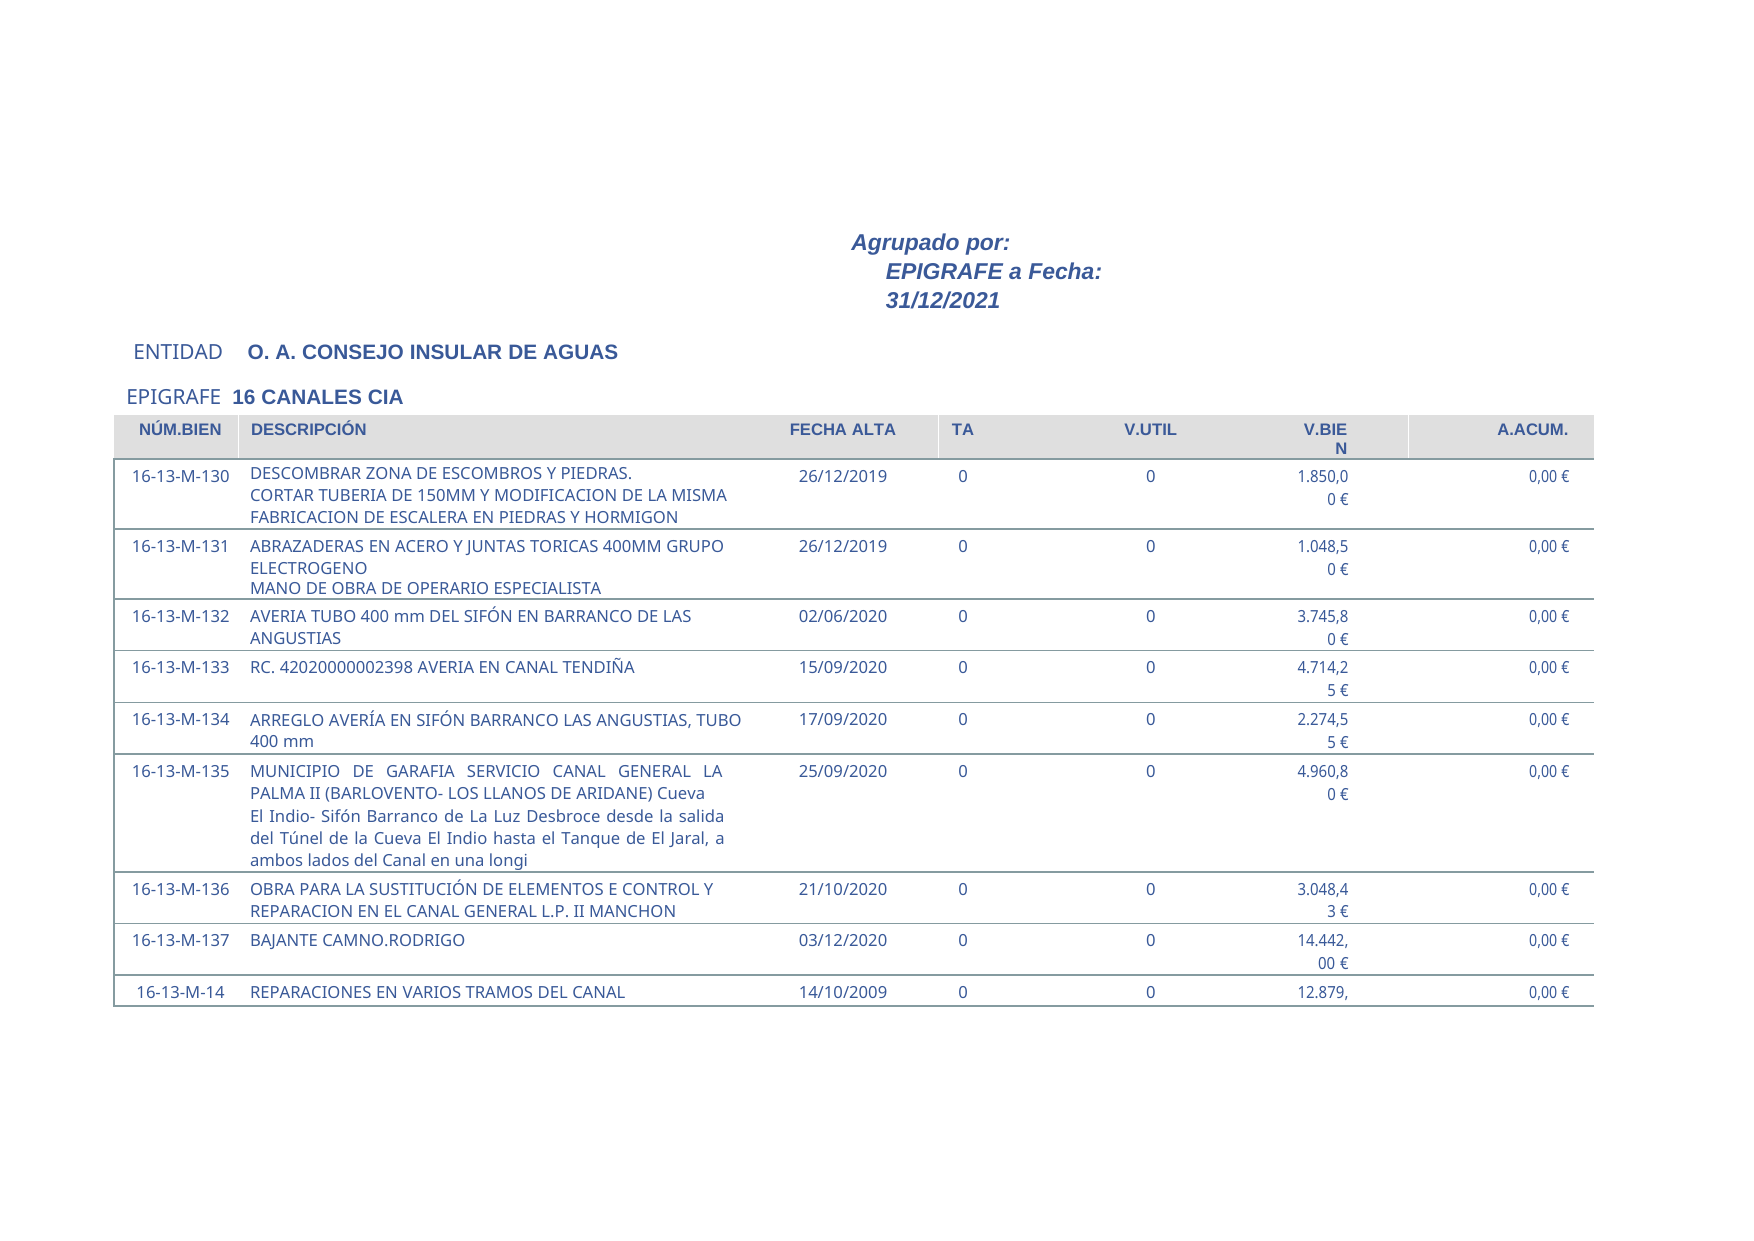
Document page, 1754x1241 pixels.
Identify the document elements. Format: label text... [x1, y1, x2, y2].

table_cell ARREGLO AVERÍA EN SIFÓN BARRANCO LAS ANGUSTIAS, TUBO 400 mm [239, 703, 748, 753]
table_cell 25/09/2020 [748, 755, 938, 871]
table_header DESCRIPCIÓN [239, 415, 748, 458]
table_cell RC. 42020000002398 AVERIA EN CANAL TENDIÑA [239, 651, 748, 701]
table_cell ABRAZADERAS EN ACERO Y JUNTAS TORICAS 400MM GRUPO ELECTROGENO MANO DE OBRA DE OPERARIO ESPECIALISTA [239, 530, 748, 598]
table_cell 16-13-M-134 [115, 703, 238, 753]
table_header A.ACUM. [1409, 415, 1594, 458]
table_cell 0,00 € [1409, 924, 1594, 974]
table_cell 0 [1039, 530, 1295, 598]
text Agrupado por: EPIGRAFE a Fecha: 31/12/2021 [851, 228, 1134, 314]
table_cell 0 [939, 460, 1039, 528]
table_cell 3.745,80 € [1295, 600, 1408, 650]
table_cell 16-13-M-136 [115, 873, 238, 923]
table_cell 26/12/2019 [748, 460, 938, 528]
table_cell DESCOMBRAR ZONA DE ESCOMBROS Y PIEDRAS. CORTAR TUBERIA DE 150MM Y MODIFICACION DE LA MISMA FABRICACION DE ESCALERA EN PIEDRAS Y HORMIGON [239, 460, 748, 528]
table_cell 0,00 € [1409, 651, 1594, 701]
text EPIGRAFE 16 CANALES CIA [126, 382, 1606, 411]
table_cell 17/09/2020 [748, 703, 938, 753]
table_cell 4.714,25 € [1295, 651, 1408, 701]
table_cell 4.960,80 € [1295, 755, 1408, 871]
table_cell 0 [939, 530, 1039, 598]
table_cell BAJANTE CAMNO.RODRIGO [239, 924, 748, 974]
table_cell 0 [939, 976, 1039, 1005]
table_cell 12.879, [1295, 976, 1408, 1005]
table_cell 16-13-M-130 [115, 460, 238, 528]
table_cell 3.048,43 € [1295, 873, 1408, 923]
table_cell 0 [939, 924, 1039, 974]
table_header NÚM.BIEN [114, 415, 238, 458]
table_cell 14/10/2009 [748, 976, 938, 1005]
table_cell 0 [1039, 755, 1295, 871]
table_cell 0 [1039, 924, 1295, 974]
table_cell 0 [1039, 976, 1295, 1005]
table_cell AVERIA TUBO 400 mm DEL SIFÓN EN BARRANCO DE LAS ANGUSTIAS [239, 600, 748, 650]
table_cell 0,00 € [1409, 976, 1594, 1005]
table_header V.BIEN [1295, 415, 1408, 458]
table_cell 0 [939, 651, 1039, 701]
table_cell 0 [939, 873, 1039, 923]
table_cell 16-13-M-135 [115, 755, 238, 871]
table_cell OBRA PARA LA SUSTITUCIÓN DE ELEMENTOS E CONTROL Y REPARACION EN EL CANAL GENERAL L.P. II MANCHON [239, 873, 748, 923]
table_cell 0 [1039, 460, 1295, 528]
table_header FECHA ALTA [748, 415, 938, 458]
table_cell 26/12/2019 [748, 530, 938, 598]
table_cell 0 [1039, 600, 1295, 650]
table_cell 15/09/2020 [748, 651, 938, 701]
table_cell MUNICIPIO DE GARAFIA SERVICIO CANAL GENERAL LA PALMA II (BARLOVENTO- LOS LLANOS DE ARIDANE) Cueva El Indio- Sifón Barranco de La Luz Desbroce desde la salida del Túnel de la Cueva El Indio hasta el Tanque de El Jaral, a ambos lados del Canal en una longi [239, 755, 748, 871]
table_cell 0 [1039, 703, 1295, 753]
table_cell 0 [939, 703, 1039, 753]
table_cell 0,00 € [1409, 600, 1594, 650]
table_cell 0,00 € [1409, 460, 1594, 528]
table_cell 16-13-M-133 [115, 651, 238, 701]
table_cell 21/10/2020 [748, 873, 938, 923]
table_header V.UTIL [1039, 415, 1295, 458]
table_cell 0,00 € [1409, 873, 1594, 923]
table_cell 0 [939, 600, 1039, 650]
table_cell 1.048,50 € [1295, 530, 1408, 598]
table_header TA [939, 415, 1039, 458]
table_cell 0,00 € [1409, 530, 1594, 598]
table_cell 1.850,00 € [1295, 460, 1408, 528]
table_cell 0 [1039, 651, 1295, 701]
table_cell 02/06/2020 [748, 600, 938, 650]
table_cell 16-13-M-14 [115, 976, 238, 1005]
table_cell REPARACIONES EN VARIOS TRAMOS DEL CANAL [239, 976, 748, 1005]
table_cell 03/12/2020 [748, 924, 938, 974]
table_cell 14.442,00 € [1295, 924, 1408, 974]
table_cell 0 [1039, 873, 1295, 923]
table_cell 0,00 € [1409, 755, 1594, 871]
table_cell 0 [939, 755, 1039, 871]
table_cell 16-13-M-132 [115, 600, 238, 650]
table_cell 0,00 € [1409, 703, 1594, 753]
table_cell 2.274,55 € [1295, 703, 1408, 753]
text ENTIDAD O. A. CONSEJO INSULAR DE AGUAS [133, 337, 1606, 365]
table_cell 16-13-M-137 [115, 924, 238, 974]
table_cell 16-13-M-131 [115, 530, 238, 598]
